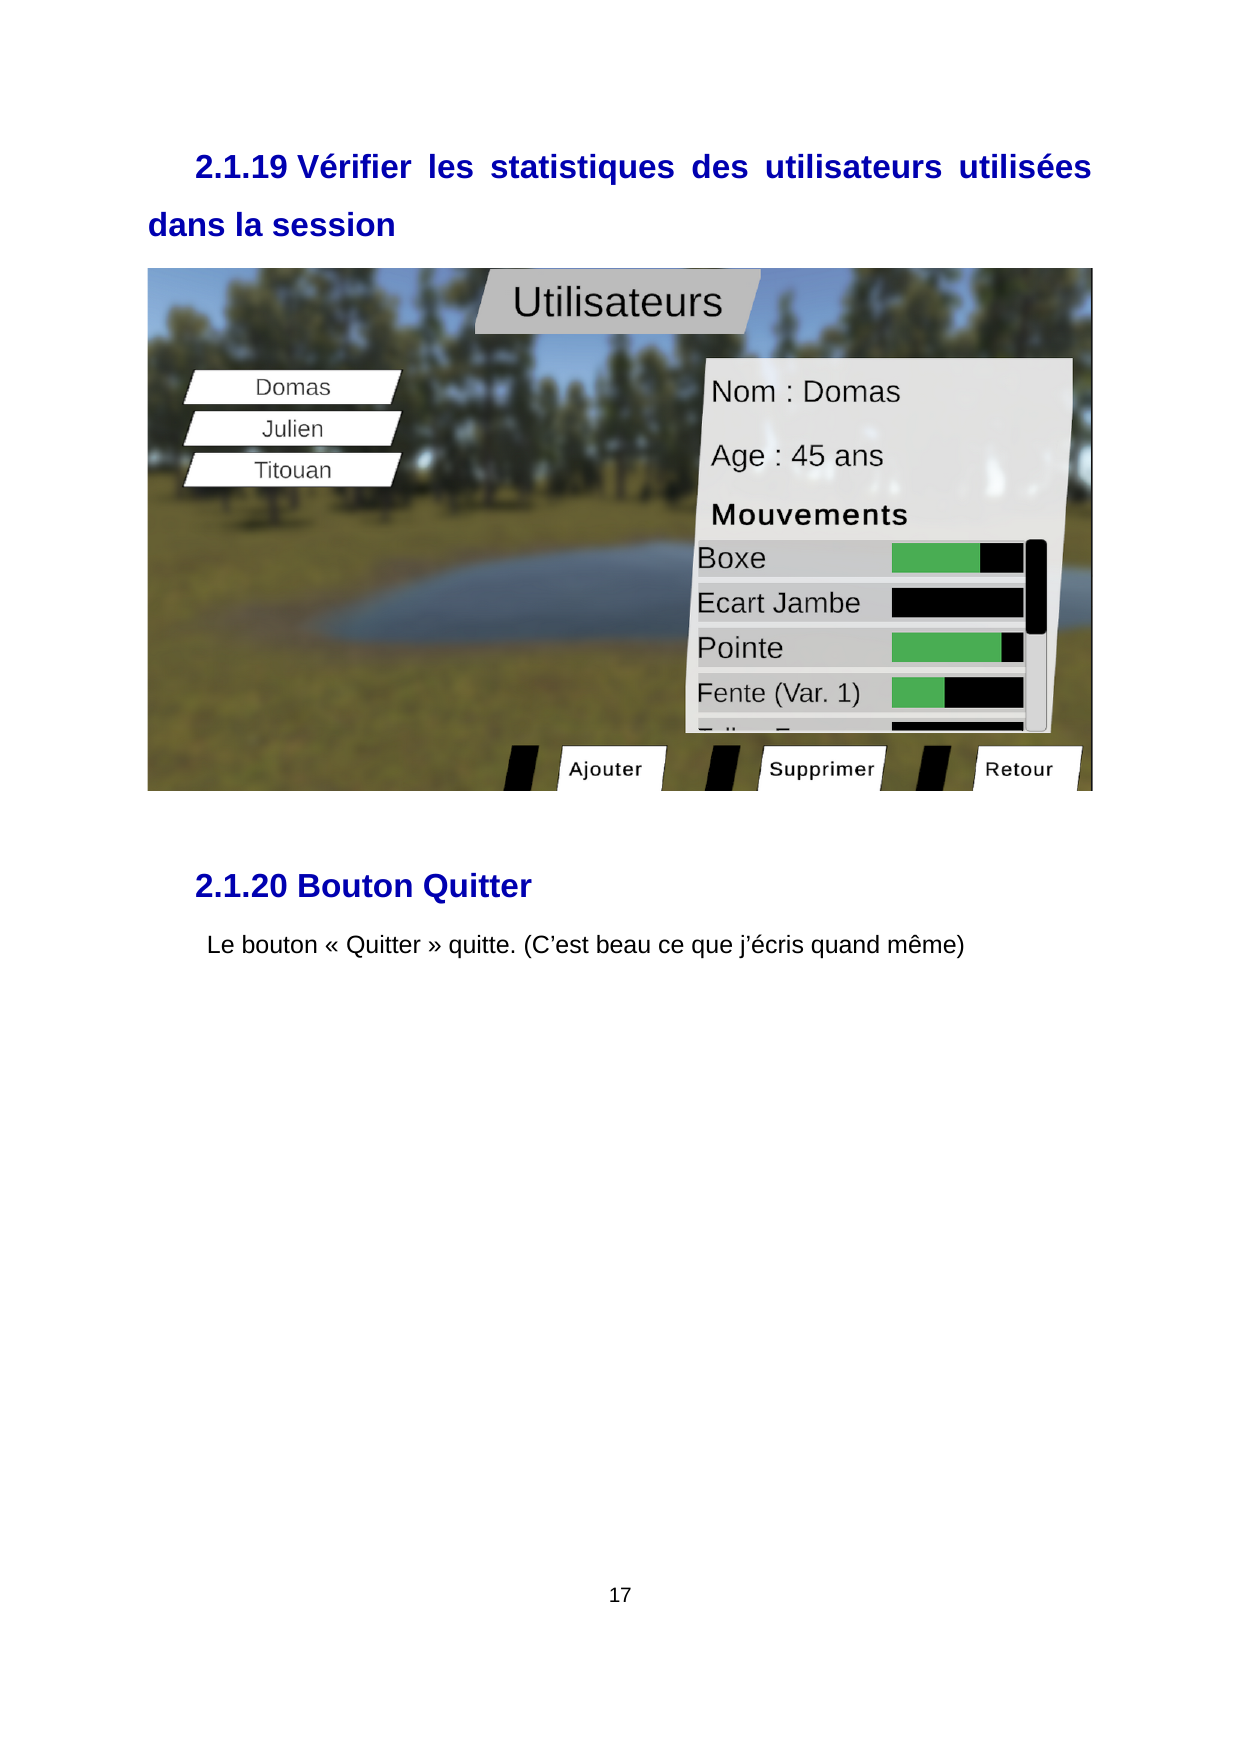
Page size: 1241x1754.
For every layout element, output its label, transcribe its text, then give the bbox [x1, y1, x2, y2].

picture [147, 268, 1093, 791]
text Le bouton « Quitter » quitte. (C’est beau ce que j’écris quand même) [148, 930, 1093, 958]
subtitle Bouton Quitter [148, 866, 1093, 904]
subtitle Vérifier les statistiques des utilisateurs utilisées dans la session [148, 148, 1093, 244]
